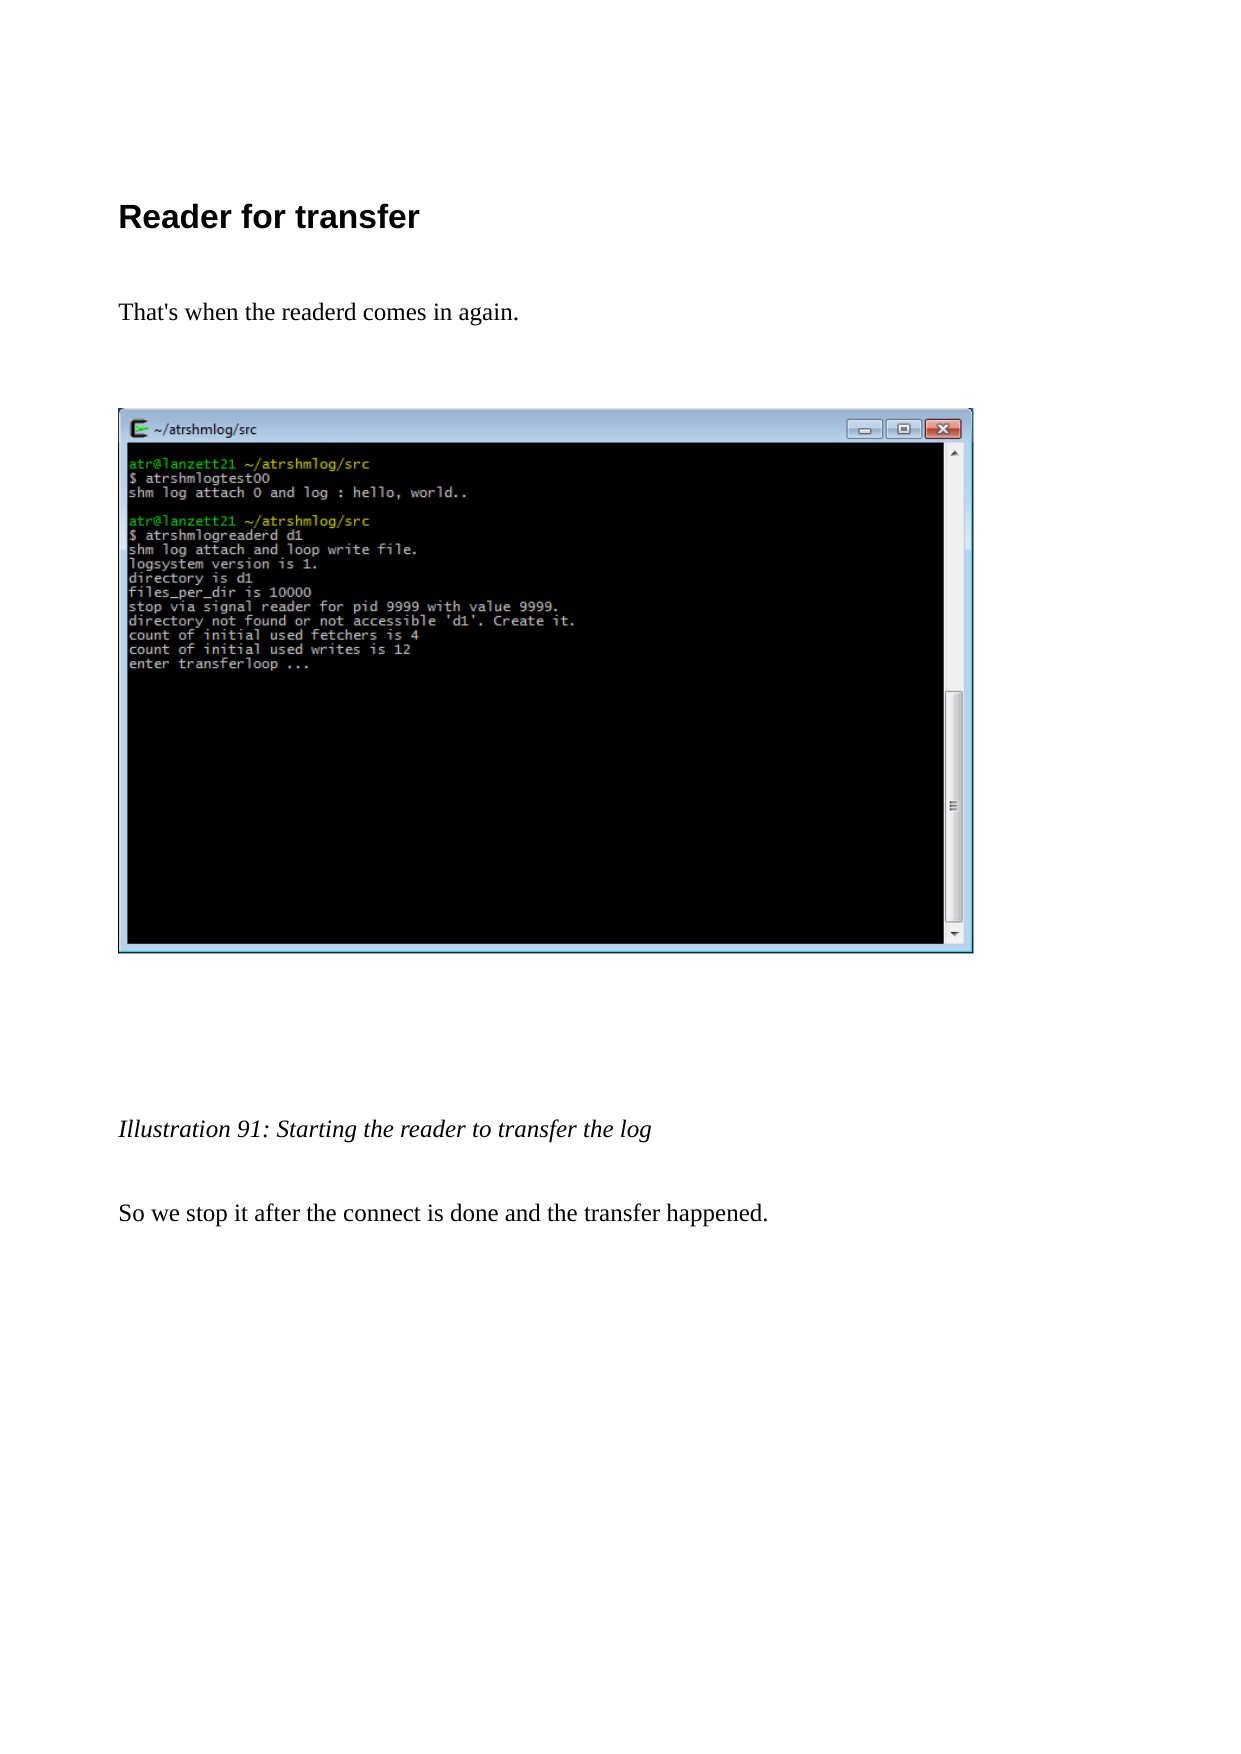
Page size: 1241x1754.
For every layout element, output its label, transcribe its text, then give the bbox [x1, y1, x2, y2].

subtitle Reader for transfer [118, 197, 1122, 236]
text That's when the readerd comes in again. [118, 297, 1122, 326]
text So we stop it after the connect is done and the transfer happened. [118, 1198, 1122, 1227]
text Illustration 91: Starting the reader to transfer the log [118, 1115, 1122, 1143]
picture [118, 408, 1123, 1115]
